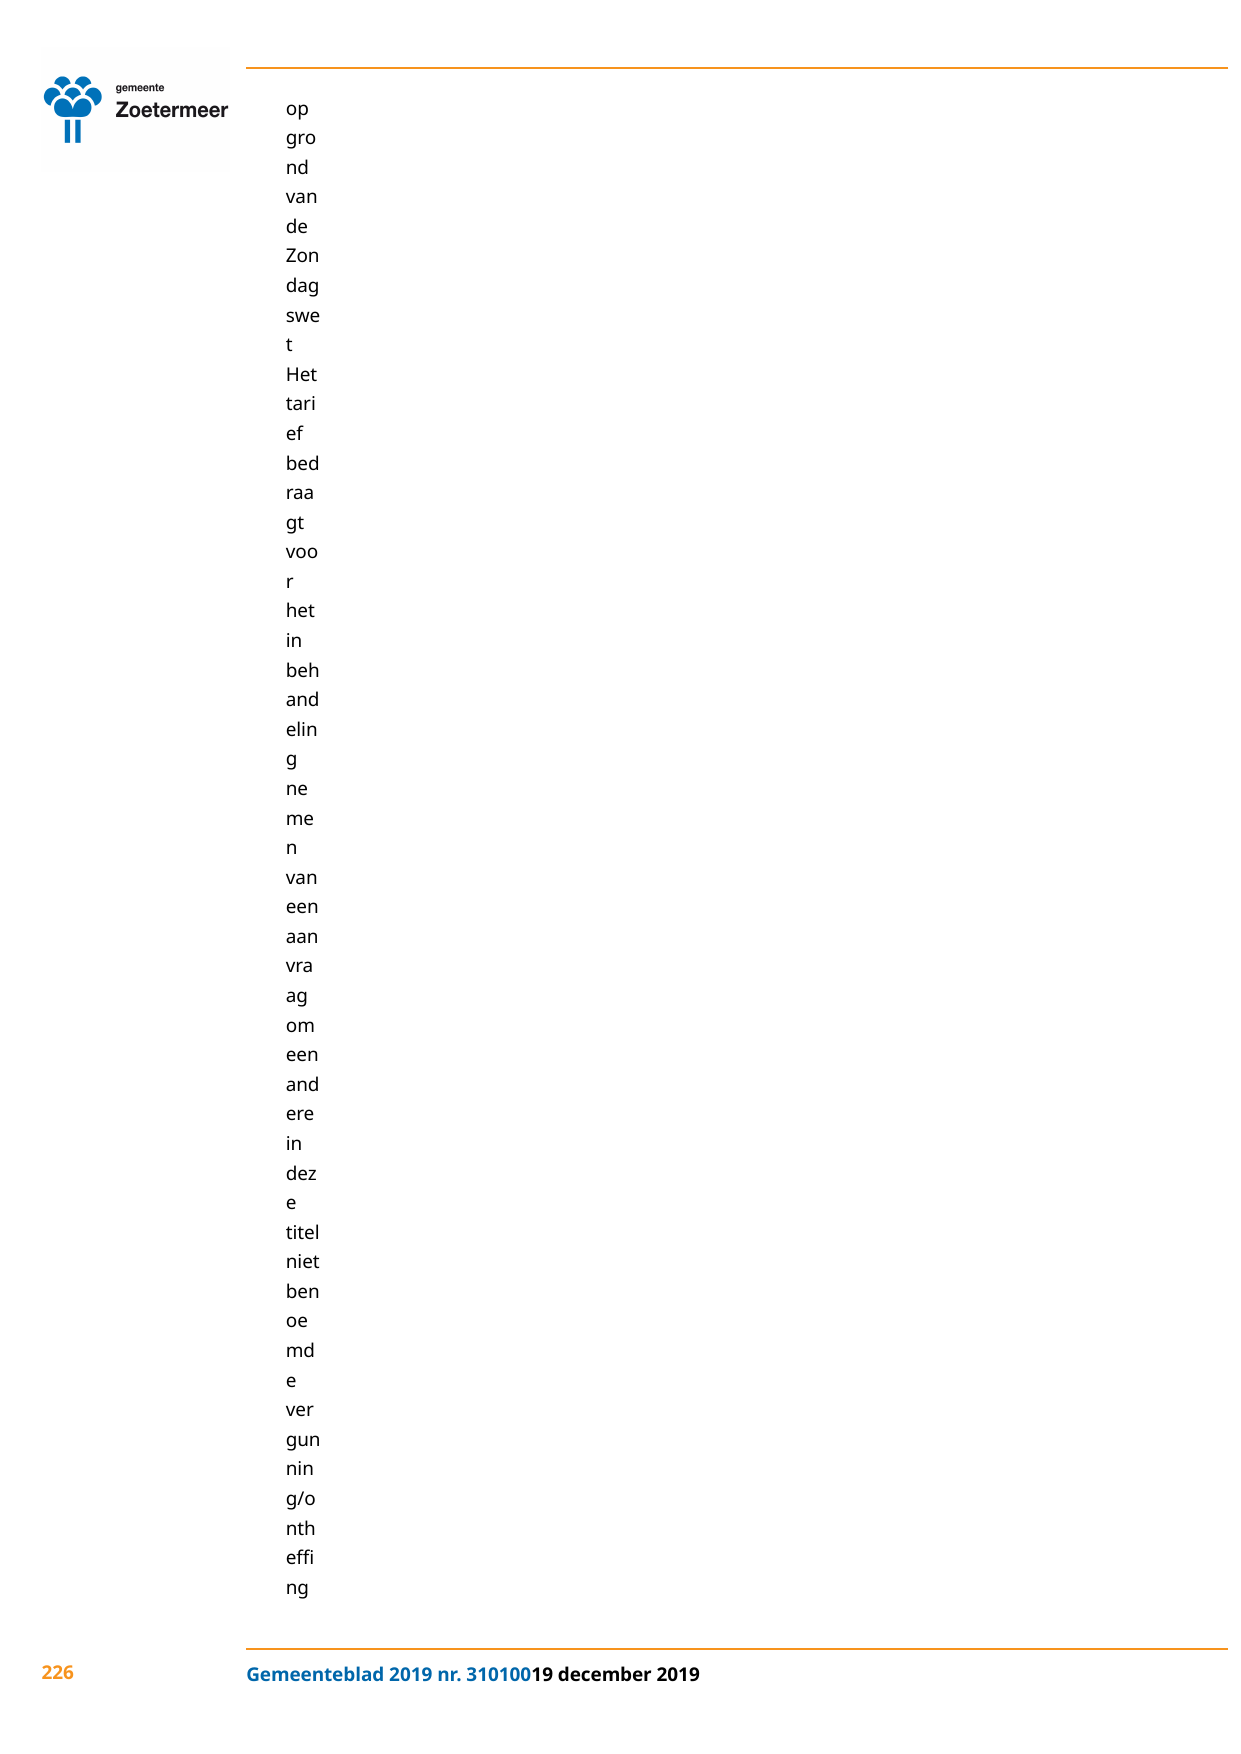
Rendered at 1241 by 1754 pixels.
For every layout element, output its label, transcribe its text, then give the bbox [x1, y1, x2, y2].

table_cell op grond van de Zondagswet Het tarief bedraagt voor het in behandeling nemen van een aanvraag om een andere in deze titel niet benoemde vergunning/ontheffing [286, 95, 323, 1600]
table_cell [323, 95, 361, 1600]
picture [41, 47, 231, 172]
table_cell [361, 95, 398, 1600]
table_cell [248, 95, 286, 1600]
